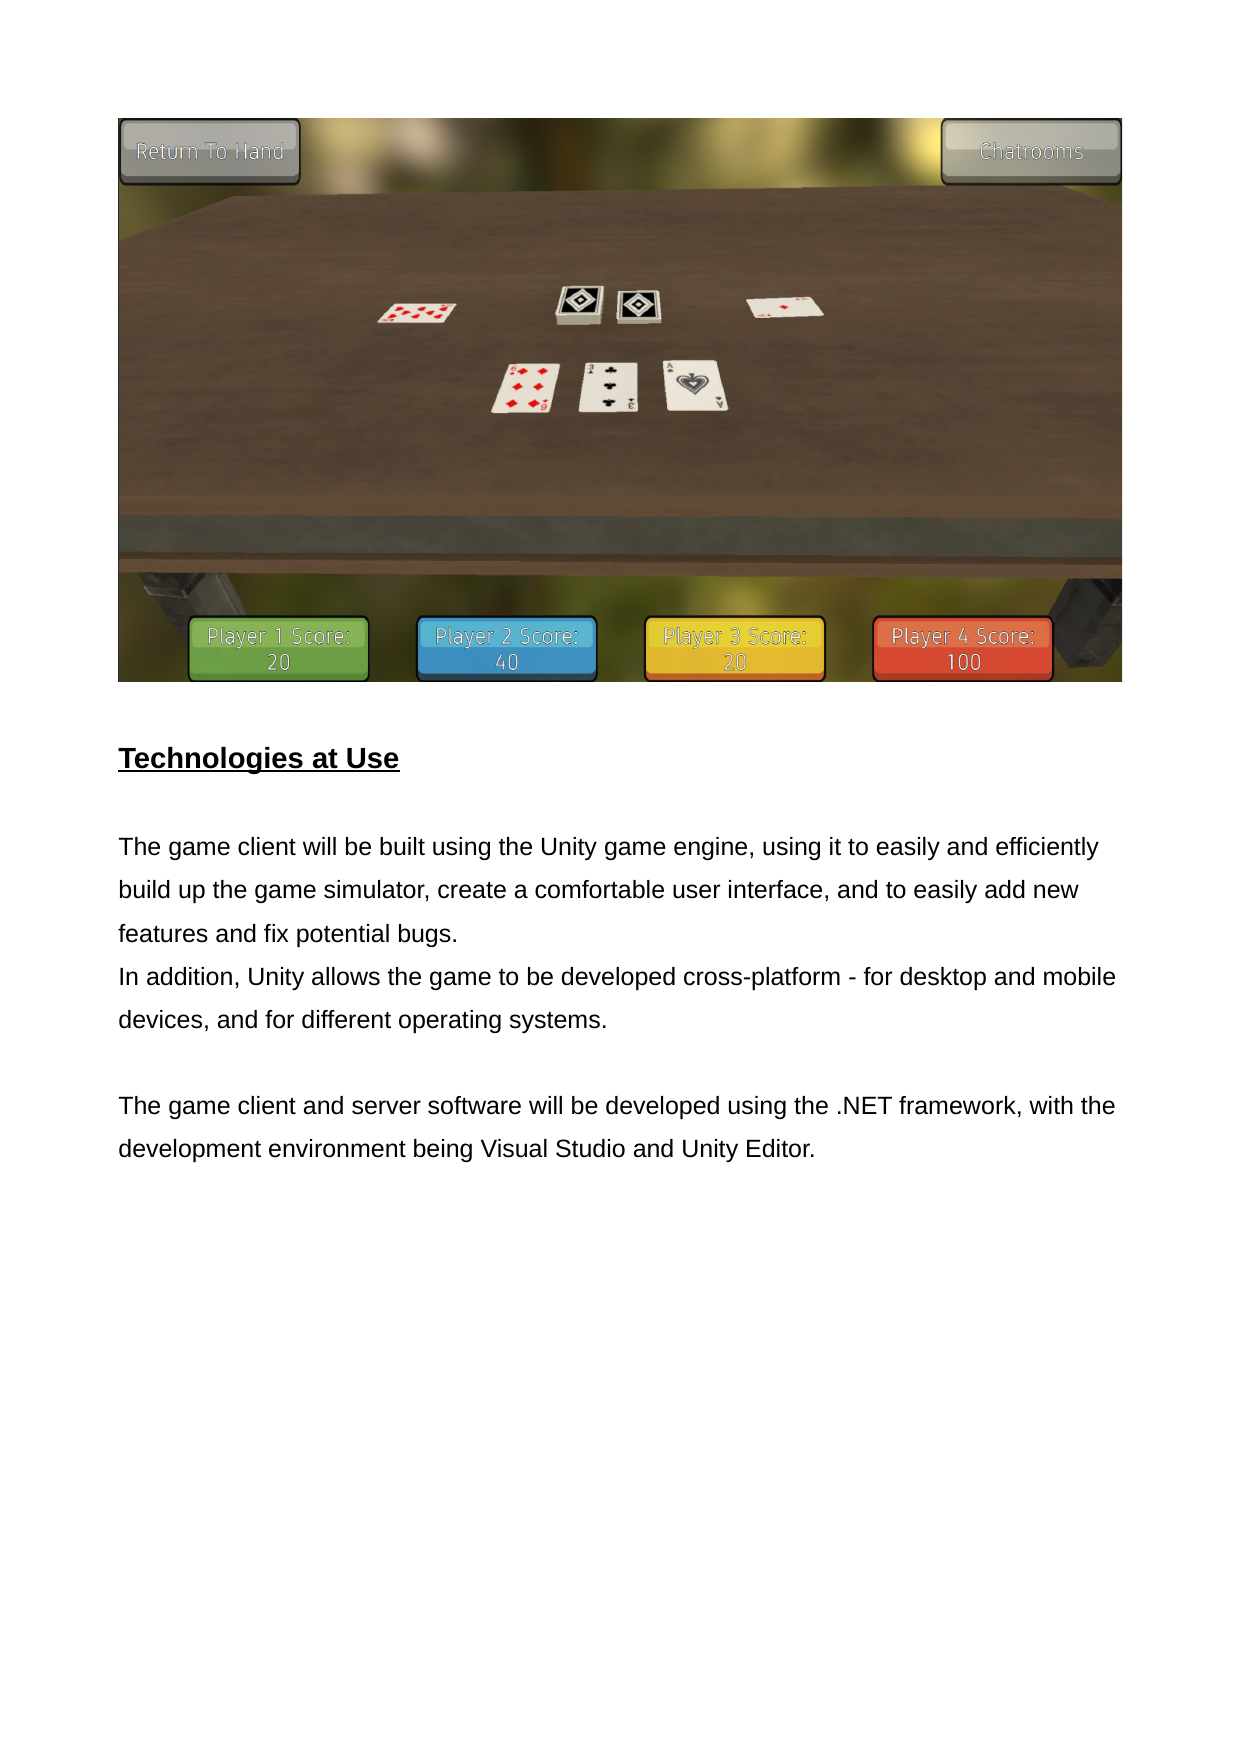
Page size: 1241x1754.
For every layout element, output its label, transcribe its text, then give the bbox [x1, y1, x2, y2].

text Technologies at Use The game client will be built using the Unity game engine, using it to easily and efficiently build up the game simulator, create a comfortable user interface, and to easily add new features and fix potential bugs. In addition, Unity allows the game to be developed cross-platform - for desktop and mobile devices, and for different operating systems. The game client and server software will be developed using the .NET framework, with the development environment being Visual Studio and Unity Editor. [118, 682, 1122, 1163]
picture [118, 118, 1123, 682]
